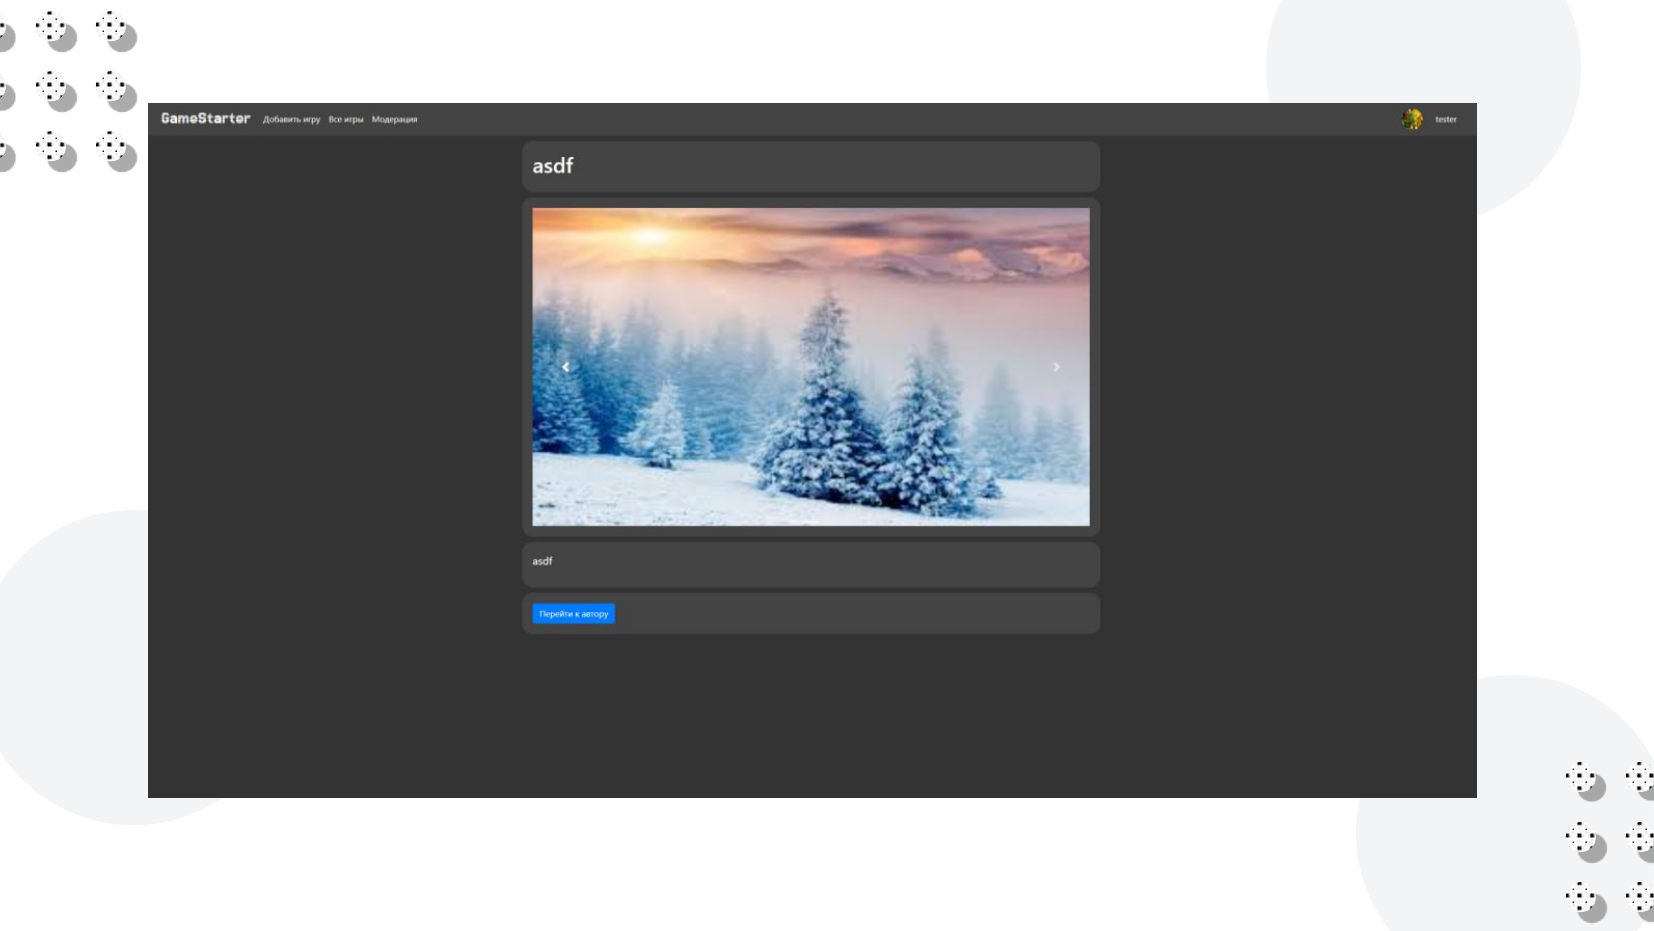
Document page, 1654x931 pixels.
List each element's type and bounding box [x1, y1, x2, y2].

picture [95, 11, 126, 42]
picture [0, 14, 6, 39]
picture [1565, 761, 1596, 793]
picture [1625, 821, 1654, 853]
picture [0, 134, 7, 159]
picture [1625, 761, 1654, 792]
picture [148, 103, 1477, 798]
picture [35, 71, 66, 102]
picture [1565, 882, 1596, 913]
picture [95, 131, 127, 162]
picture [35, 131, 67, 162]
picture [35, 11, 66, 42]
picture [95, 71, 126, 102]
picture [1565, 821, 1596, 853]
picture [0, 74, 6, 99]
picture [1625, 881, 1654, 912]
